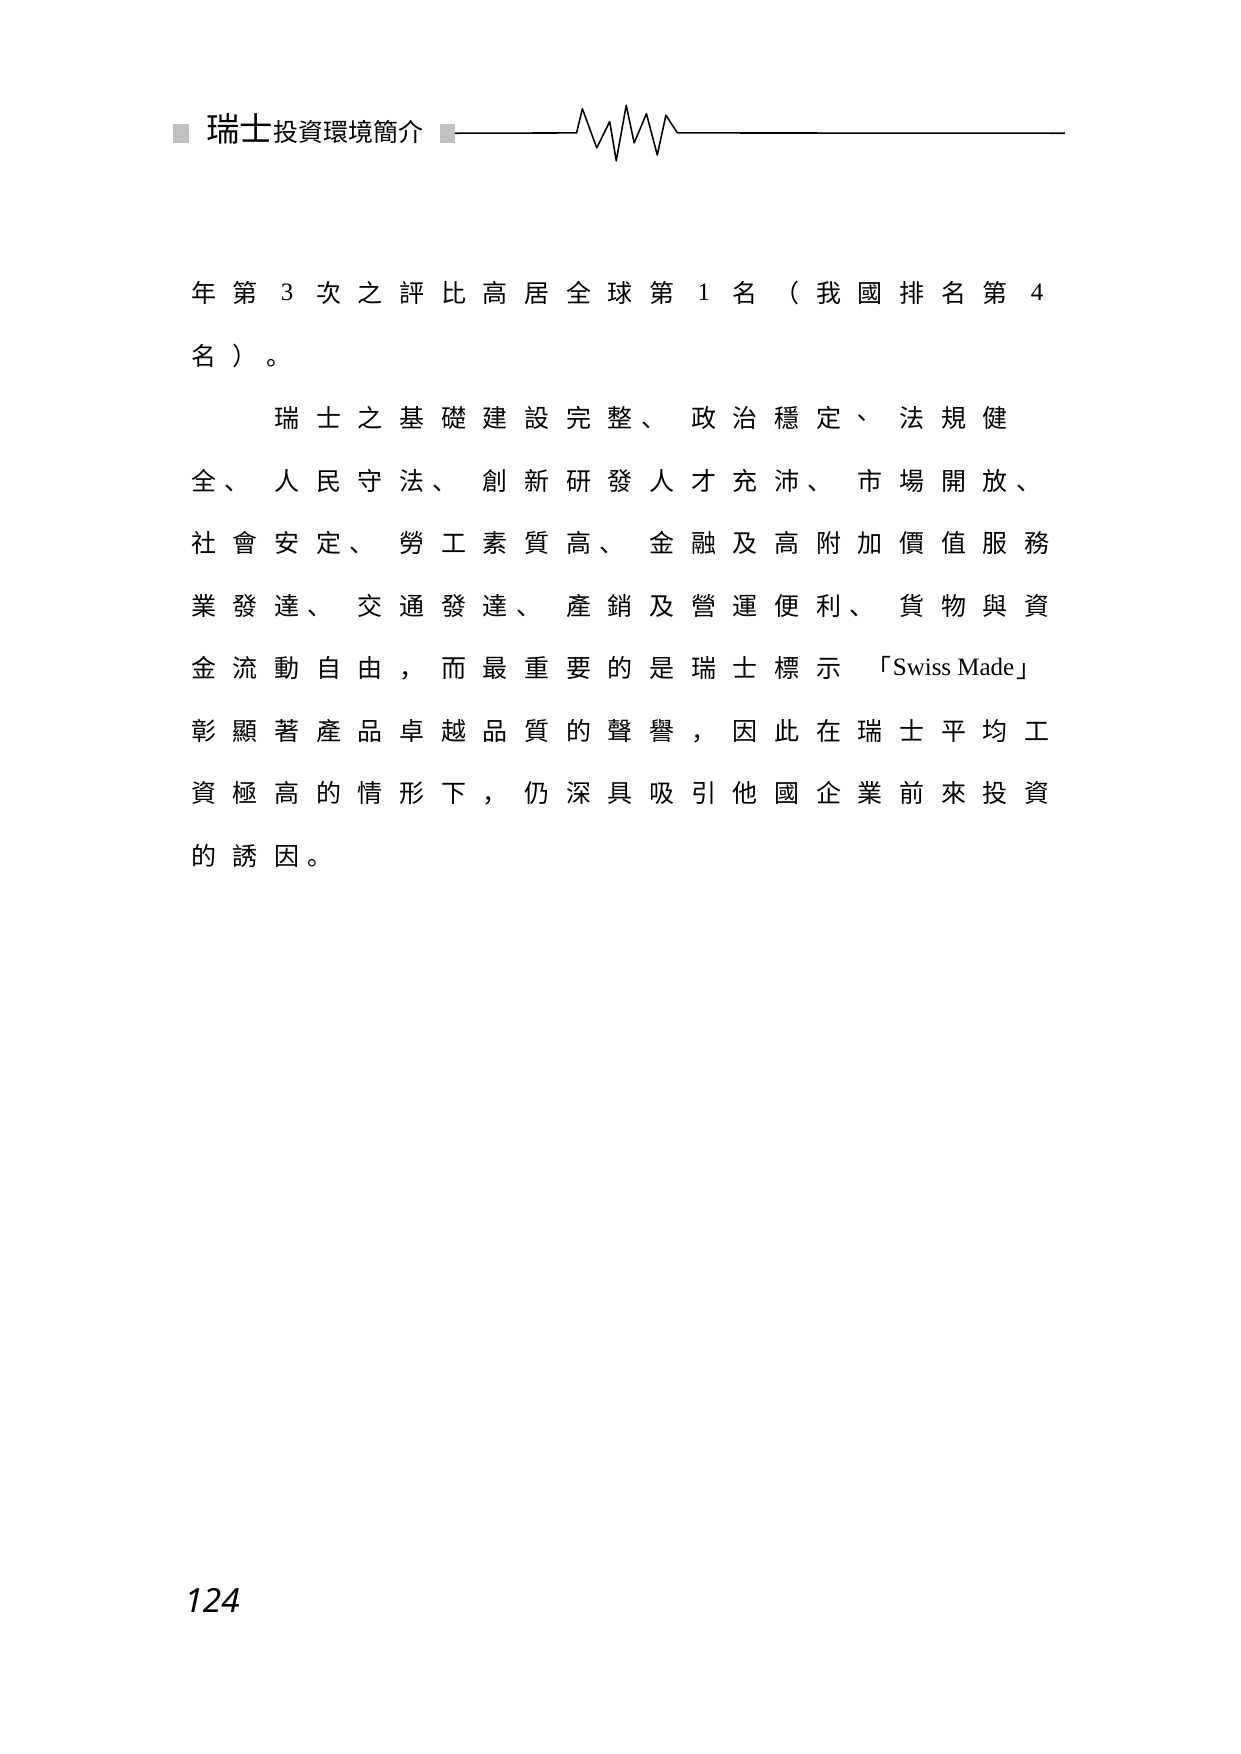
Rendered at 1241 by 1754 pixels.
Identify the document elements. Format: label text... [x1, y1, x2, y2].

text 年第3次之評比高居全球第1名（我國排名第4名）。 [183, 250, 1058, 375]
text 瑞士之基礎建設完整、政治穩定、法規健全、人民守法、創新研發人才充沛、市場開放、社會安定、勞工素質高、金融及高附加價值服務業發達、交通發達、產銷及營運便利、貨物與資金流動自由，而最重要的是瑞士標示「Swiss Made」彰顯著產品卓越品質的聲譽，因此在瑞士平均工資極高的情形下，仍深具吸引他國企業前來投資的誘因。 [183, 375, 1058, 875]
